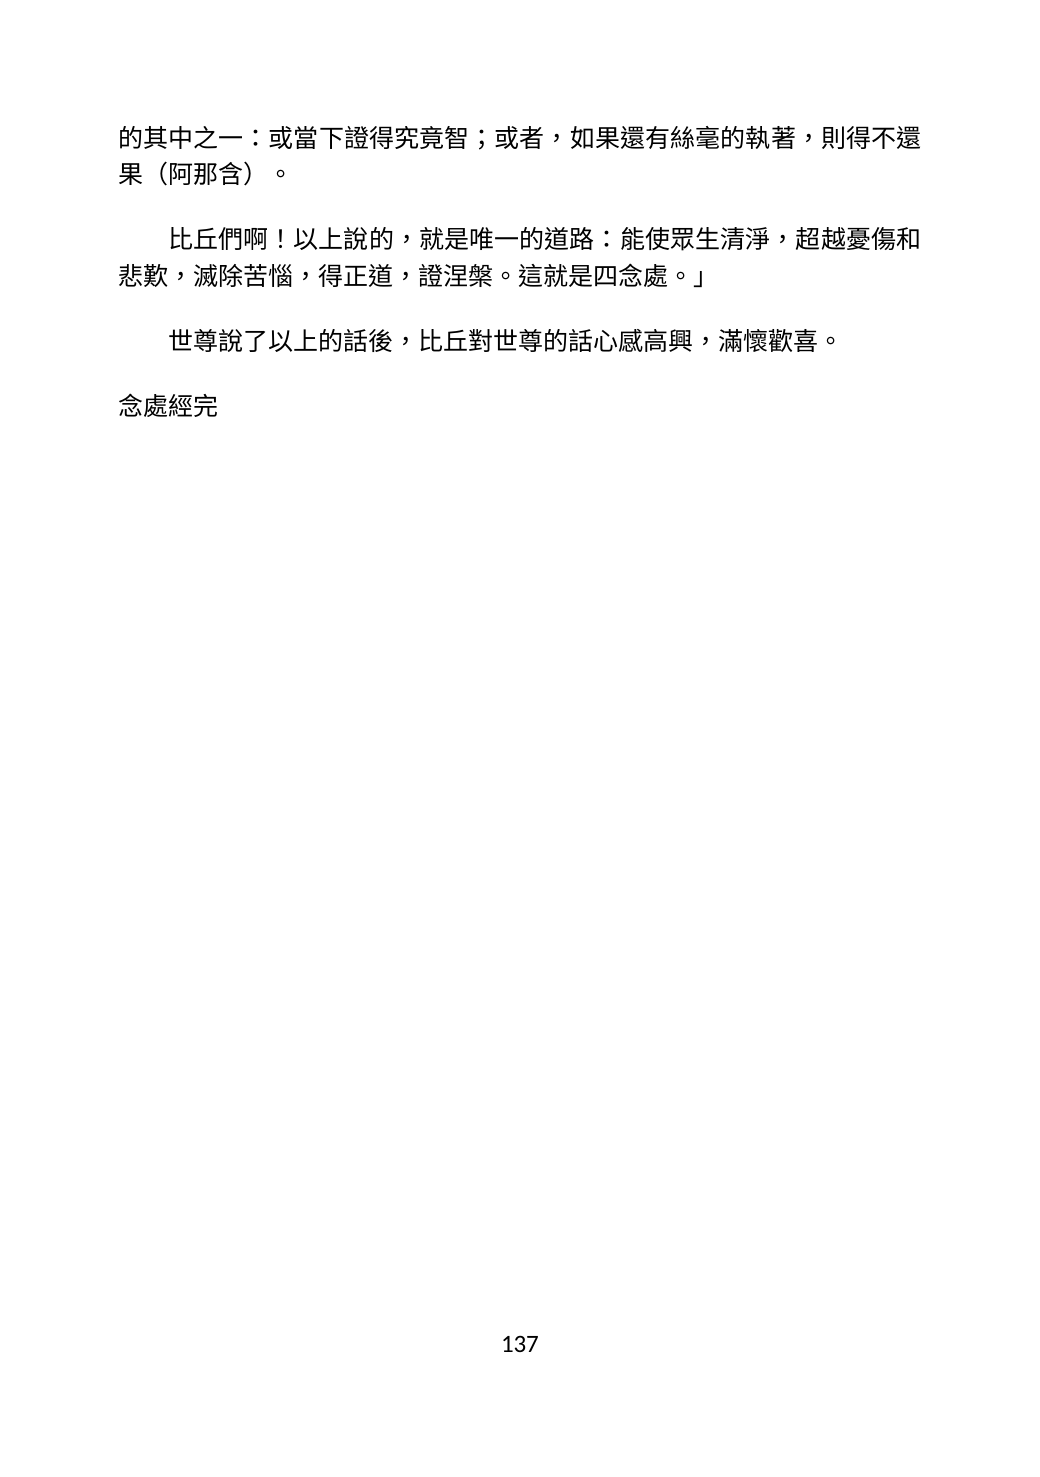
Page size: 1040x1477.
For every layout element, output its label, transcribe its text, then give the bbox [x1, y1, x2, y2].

text 的其中之一：或當下證得究竟智；或者，如果還有絲毫的執著，則得不還果（阿那含）。 [118, 118, 921, 191]
text 念處經完 [118, 387, 921, 423]
text 比丘們啊！以上說的，就是唯一的道路：能使眾生清淨，超越憂傷和悲歎，滅除苦惱，得正道，證涅槃。這就是四念處。」 [118, 220, 921, 292]
text 世尊說了以上的話後，比丘對世尊的話心感高興，滿懷歡喜。 [118, 321, 921, 358]
